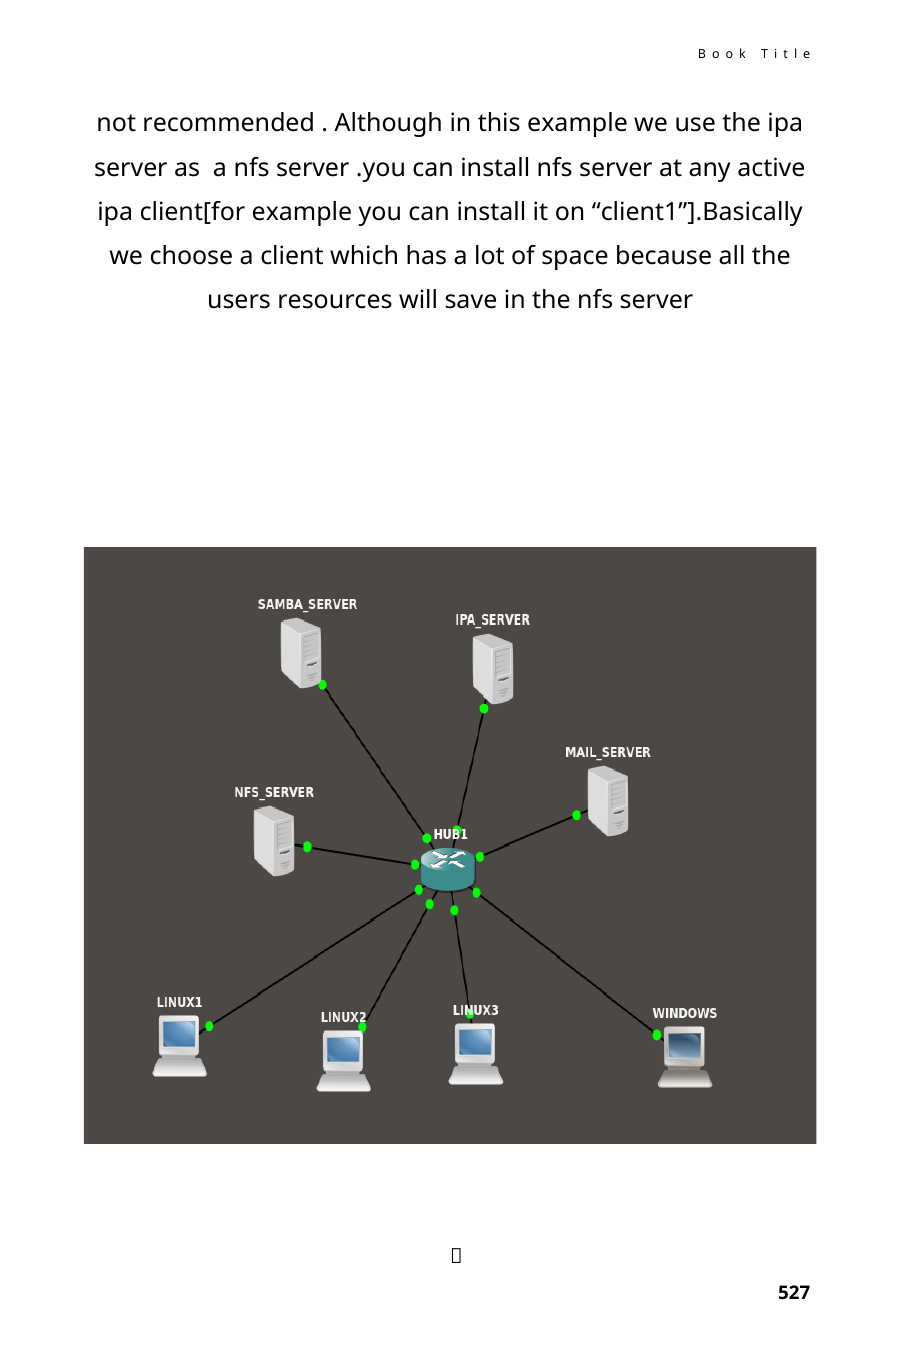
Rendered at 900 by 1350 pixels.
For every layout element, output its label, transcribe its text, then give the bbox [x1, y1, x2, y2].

text not recommended . Although in this example we use the ipa server as a nfs server .you can install nfs server at any active ipa client[for example you can install it on “client1”].Basically we choose a client which has a lot of space because all the users resources will save in the nfs server [90, 105, 810, 316]
picture [83, 547, 817, 1144]
